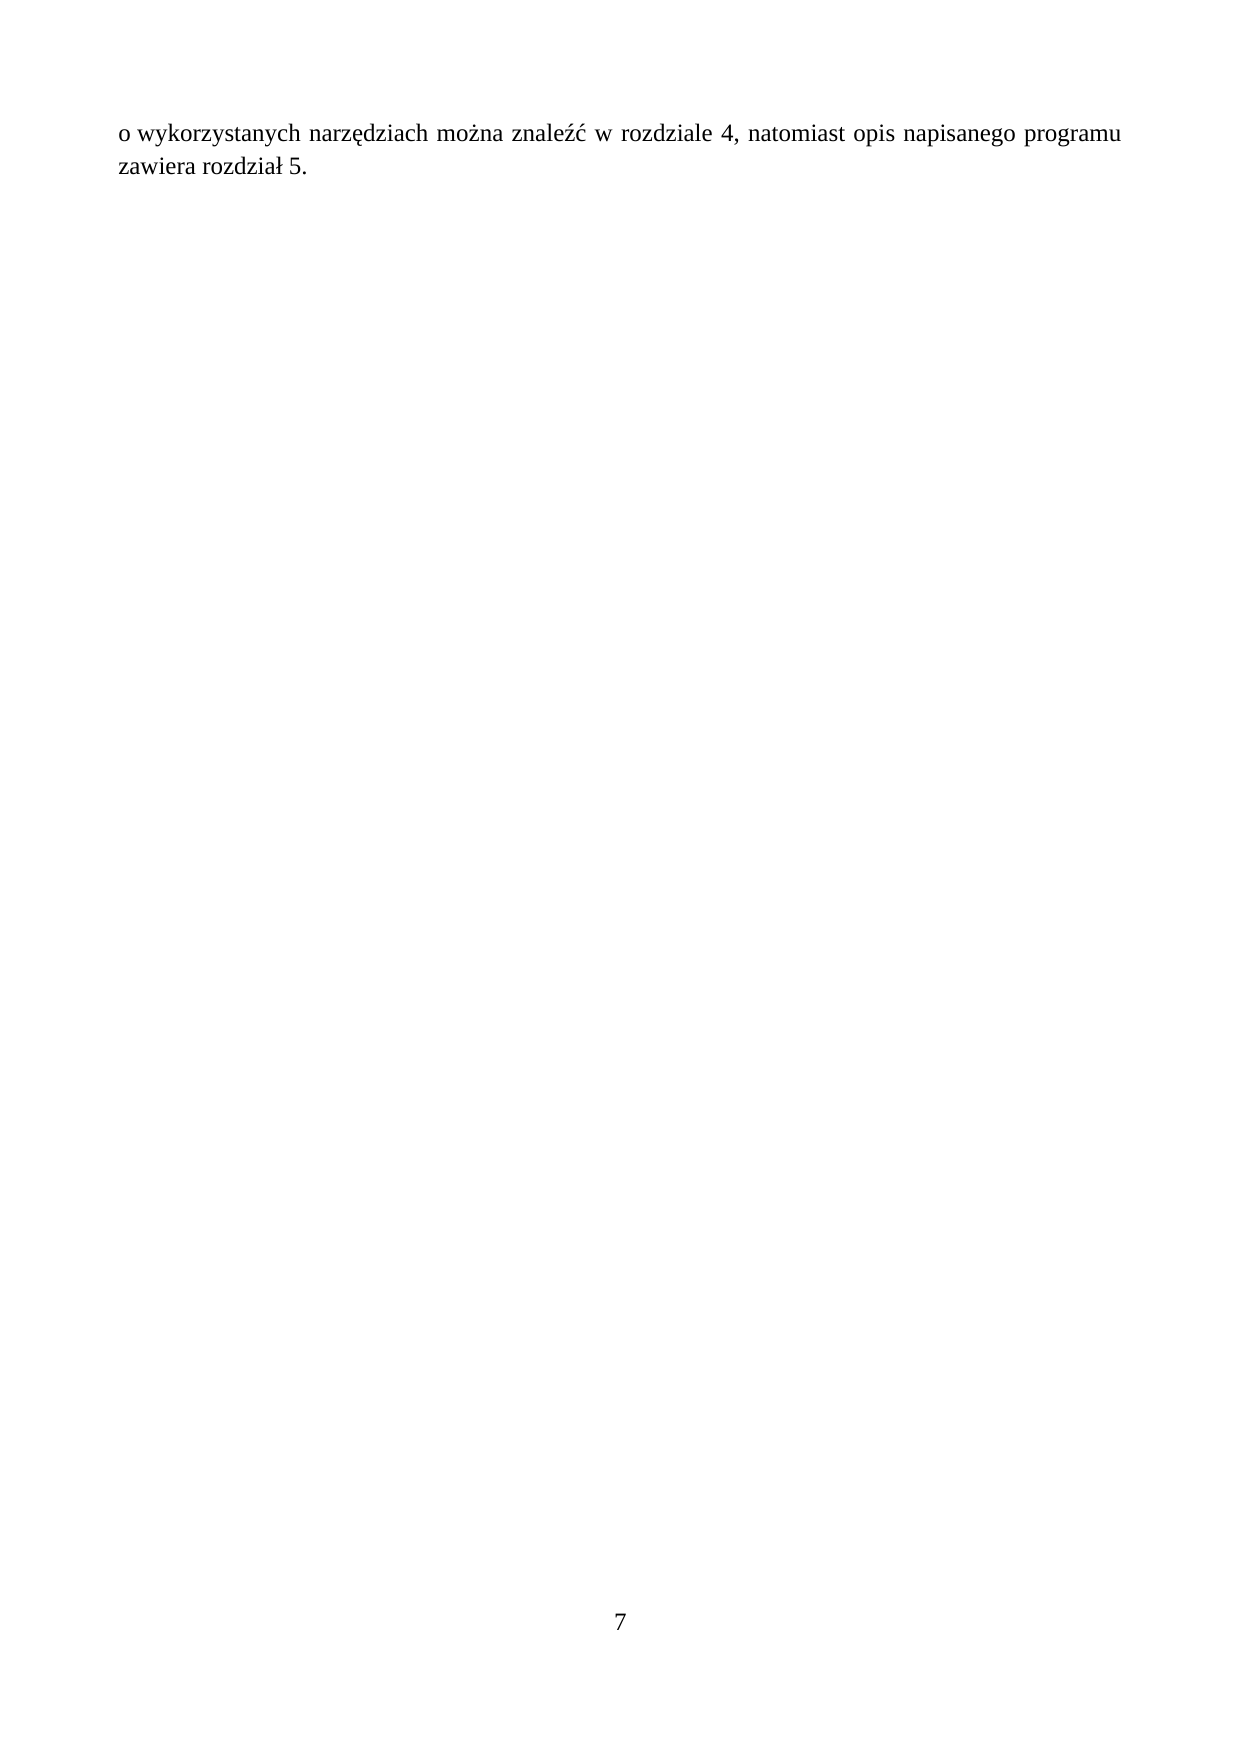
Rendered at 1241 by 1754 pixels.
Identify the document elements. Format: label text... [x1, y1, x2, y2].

text o wykorzystanych narzędziach można znaleźć w rozdziale 4, natomiast opis napisanego programu zawiera rozdział 5. [118, 118, 1122, 180]
